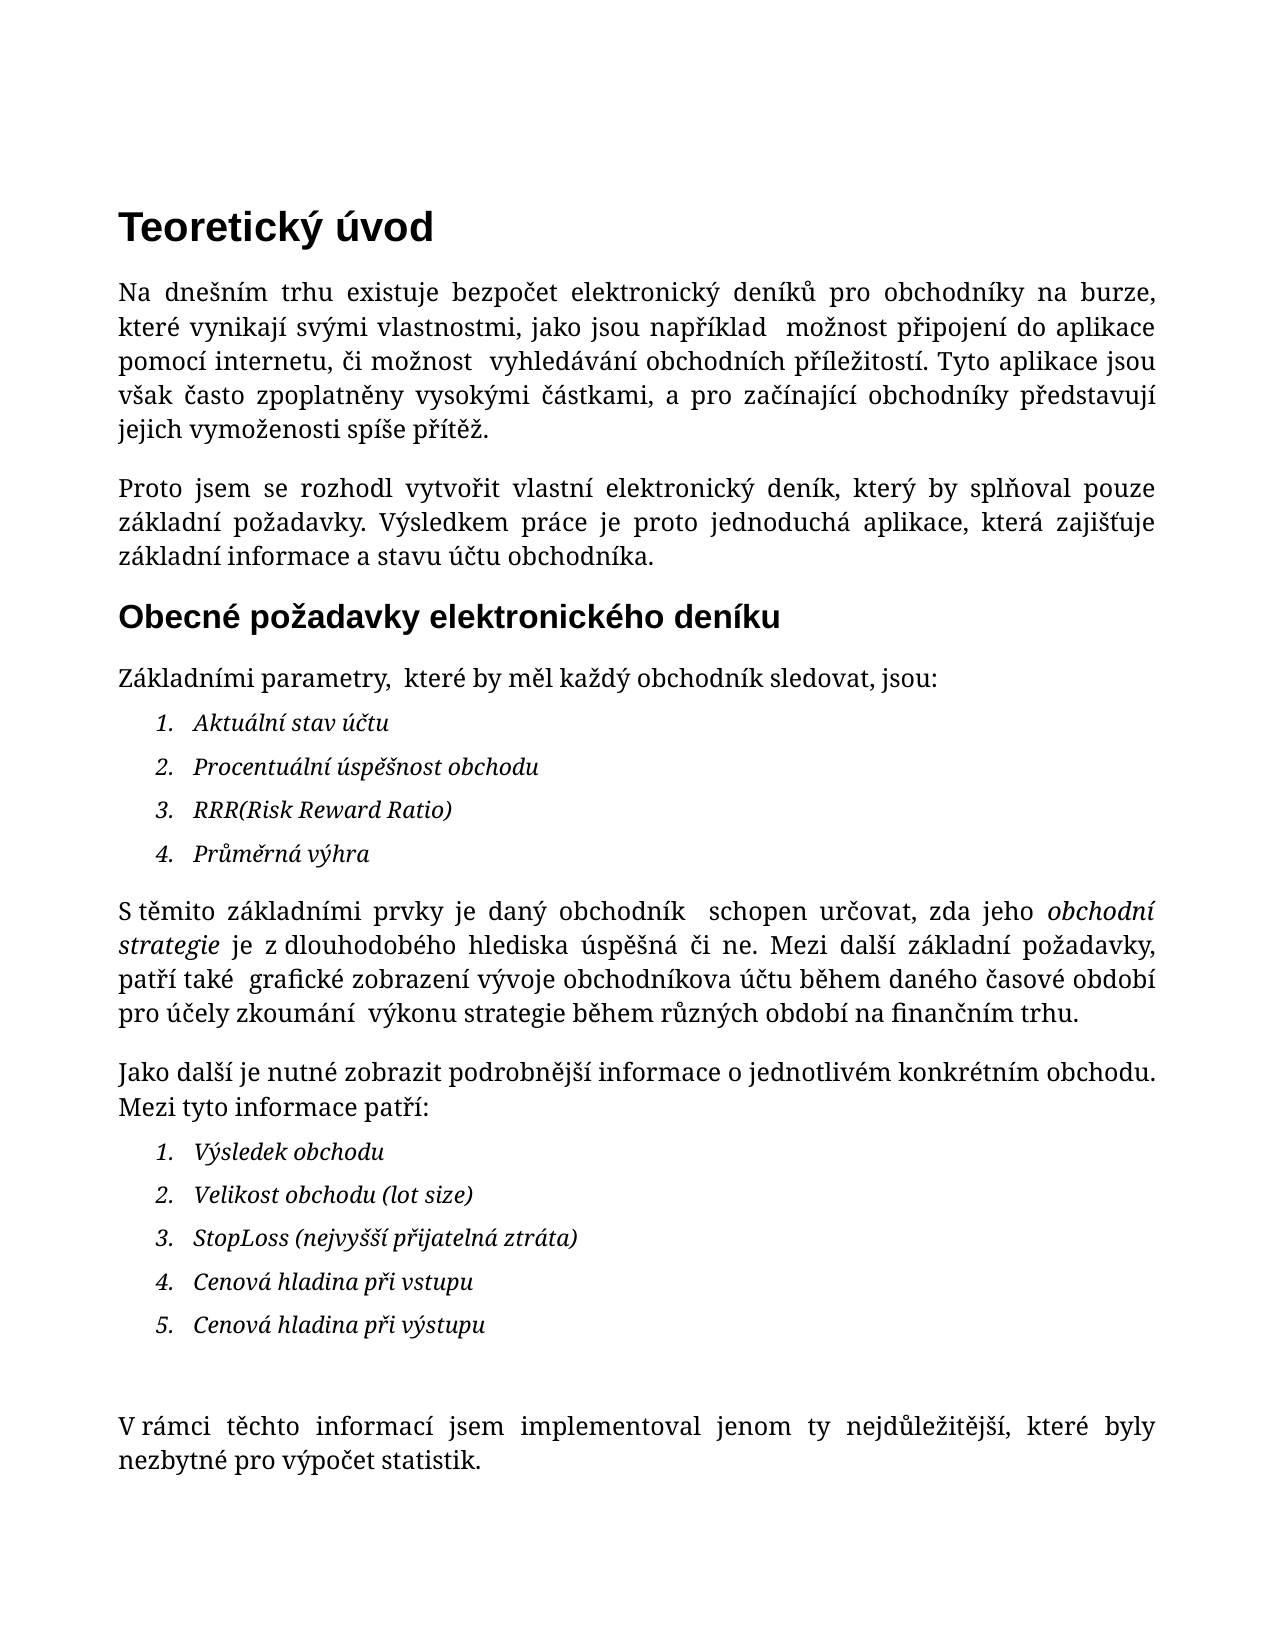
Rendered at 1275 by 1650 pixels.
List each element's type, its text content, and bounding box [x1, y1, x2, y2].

text Proto jsem se rozhodl vytvořit vlastní elektronický deník, který by splňoval pouze základní požadavky. Výsledkem práce je proto jednoduchá aplikace, která zajišťuje základní informace a stavu účtu obchodníka. [118, 470, 1157, 573]
text Jako další je nutné zobrazit podrobnější informace o jednotlivém konkrétním obchodu. Mezi tyto informace patří: [118, 1055, 1157, 1123]
list Velikost obchodu (lot size) [156, 1179, 1157, 1210]
text Základními parametry, které by měl každý obchodník sledovat, jsou: [118, 661, 1157, 695]
list Průměrná výhra [156, 838, 1157, 869]
list RRR(Risk Reward Ratio) [156, 794, 1157, 825]
list Procentuální úspěšnost obchodu [156, 751, 1157, 782]
text S těmito základními prvky je daný obchodník schopen určovat, zda jeho obchodní strategie je z dlouhodobého hlediska úspěšná či ne. Mezi další základní požadavky, patří také grafické zobrazení vývoje obchodníkova účtu během daného časové období pro účely zkoumání výkonu strategie během různých období na finančním trhu. [118, 894, 1157, 1030]
list Cenová hladina při výstupu [156, 1309, 1157, 1340]
list Aktuální stav účtu [156, 707, 1157, 738]
list StopLoss (nejvyšší přijatelná ztráta) [156, 1222, 1157, 1253]
text V rámci těchto informací jsem implementoval jenom ty nejdůležitější, které byly nezbytné pro výpočet statistik. [118, 1409, 1157, 1477]
subtitle Obecné požadavky elektronického deníku [118, 598, 1157, 636]
list Výsledek obchodu [156, 1135, 1157, 1167]
text Na dnešním trhu existuje bezpočet elektronický deníků pro obchodníky na burze, které vynikají svými vlastnostmi, jako jsou například možnost připojení do aplikace pomocí internetu, či možnost vyhledávání obchodních příležitostí. Tyto aplikace jsou však často zpoplatněny vysokými částkami, a pro začínající obchodníky představují jejich vymoženosti spíše přítěž. [118, 275, 1157, 445]
subtitle Teoretický úvod [118, 202, 1157, 250]
list Cenová hladina při vstupu [156, 1266, 1157, 1297]
